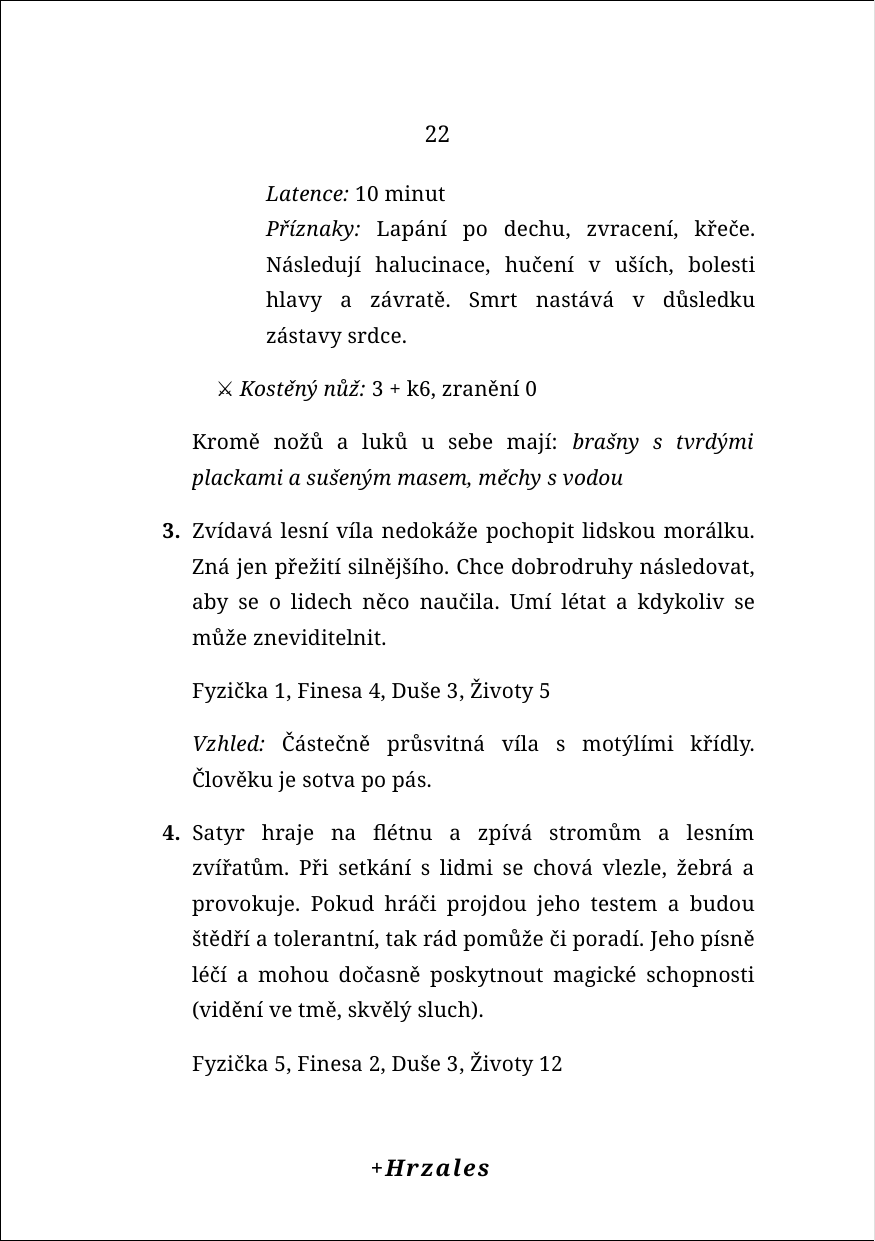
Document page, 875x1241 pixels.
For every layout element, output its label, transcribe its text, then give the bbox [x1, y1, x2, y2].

list Fyzička 1, Finesa 4, Duše 3, Životy 5 [162, 676, 756, 704]
list Zvídavá lesní víla nedokáže pochopit lidskou morálku. Zná jen přežití silnějšího. Chce dobrodruhy následovat, aby se o lidech něco naučila. Umí létat a kdykoliv se může zneviditelnit. [162, 516, 756, 651]
list Fyzička 5, Finesa 2, Duše 3, Životy 12 [162, 1049, 756, 1077]
list ⚔ Kostěný nůž: 3 + k6, zranění 0 [162, 374, 756, 403]
list Příznaky: Lapání po dechu, zvracení, křeče. Následují halucinace, hučení v uších, bolesti hlavy a závratě. Smrt nastává v důsledku zástavy srdce. [213, 214, 756, 349]
list Vzhled: Částečně průsvitná víla s motýlími křídly. Člověku je sotva po pás. [162, 729, 756, 793]
list Latence: 10 minut [213, 179, 756, 207]
list Satyr hraje na flétnu a zpívá stromům a lesním zvířatům. Při setkání s lidmi se chová vlezle, žebrá a provokuje. Pokud hráči projdou jeho testem a budou štědří a tolerantní, tak rád pomůže či poradí. Jeho písně léčí a mohou dočasně poskytnout magické schopnosti (vidění ve tmě, skvělý sluch). [162, 818, 756, 1024]
list Kromě nožů a luků u sebe mají: brašny s tvrdými plackami a sušeným masem, měchy s vodou [162, 427, 756, 491]
